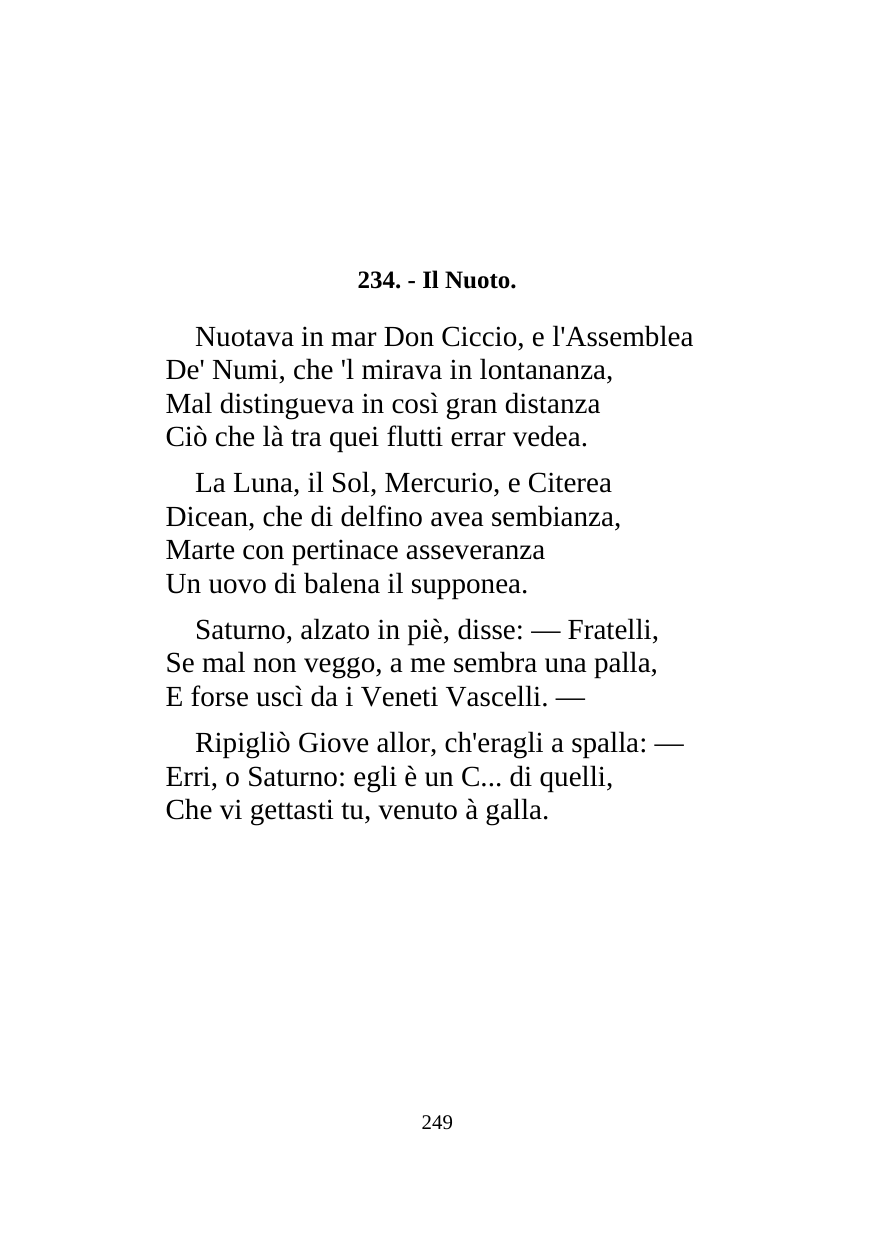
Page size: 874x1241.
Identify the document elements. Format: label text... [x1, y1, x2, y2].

text Ripigliò Giove allor, ch'eragli a spalla: — Erri, o Saturno: egli è un C... di quelli, Che vi gettasti tu, venuto à galla. [165, 725, 768, 826]
text 234. - Il Nuoto. [106, 265, 768, 294]
text Saturno, alzato in piè, disse: — Fratelli, Se mal non veggo, a me sembra una palla, E forse uscì da i Veneti Vascelli. — [165, 612, 768, 713]
text Nuotava in mar Don Ciccio, e l'Assemblea De' Numi, che 'l mirava in lontananza, Mal distingueva in così gran distanza Ciò che là tra quei flutti errar vedea. [165, 319, 768, 453]
text La Luna, il Sol, Mercurio, e Citerea Dicean, che di delfino avea sembianza, Marte con pertinace asseveranza Un uovo di balena il supponea. [165, 465, 768, 599]
